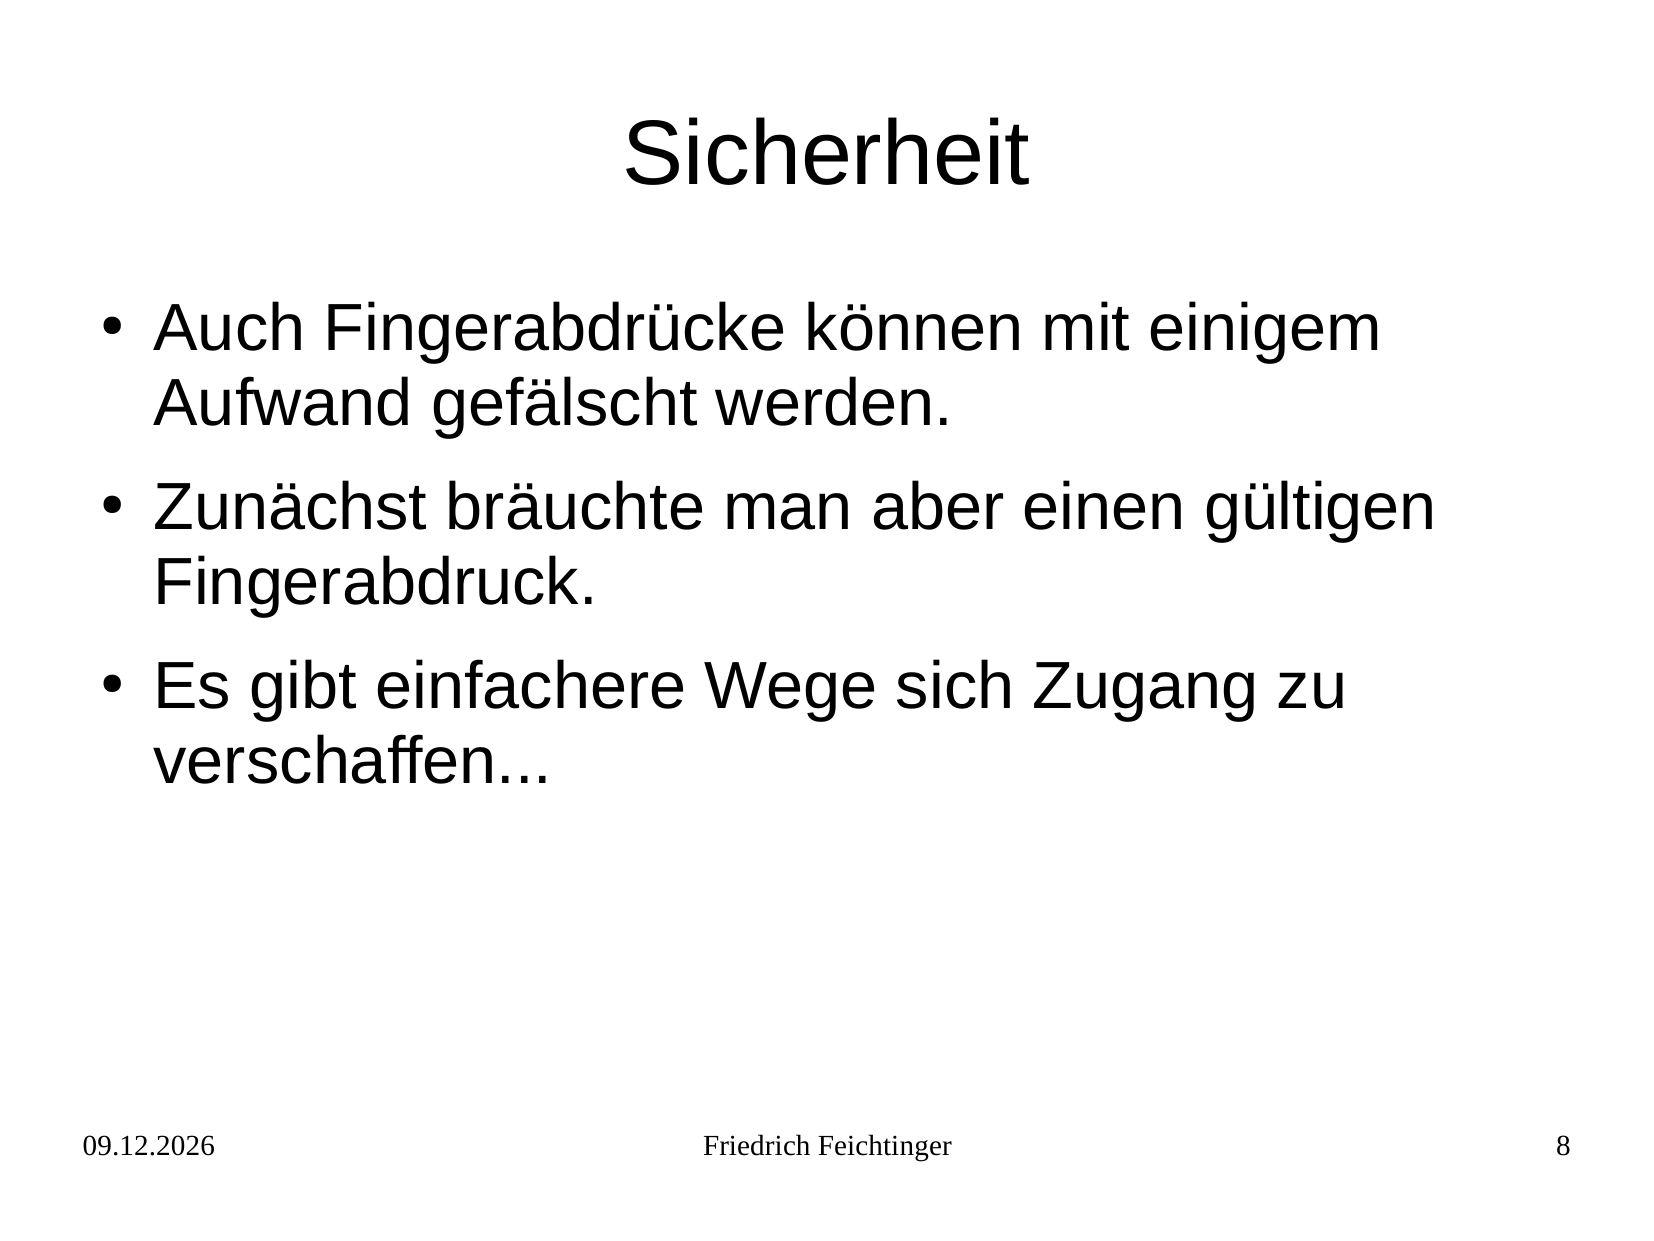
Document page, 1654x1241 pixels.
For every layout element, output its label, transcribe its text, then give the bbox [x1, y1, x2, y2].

list Auch Fingerabdrücke können mit einigem Aufwand gefälscht werden. Zunächst bräuchte man aber einen gültigen Fingerabdruck. Es gibt einfachere Wege sich Zugang zu verschaffen... [82, 290, 1571, 1010]
title Sicherheit [82, 49, 1571, 257]
